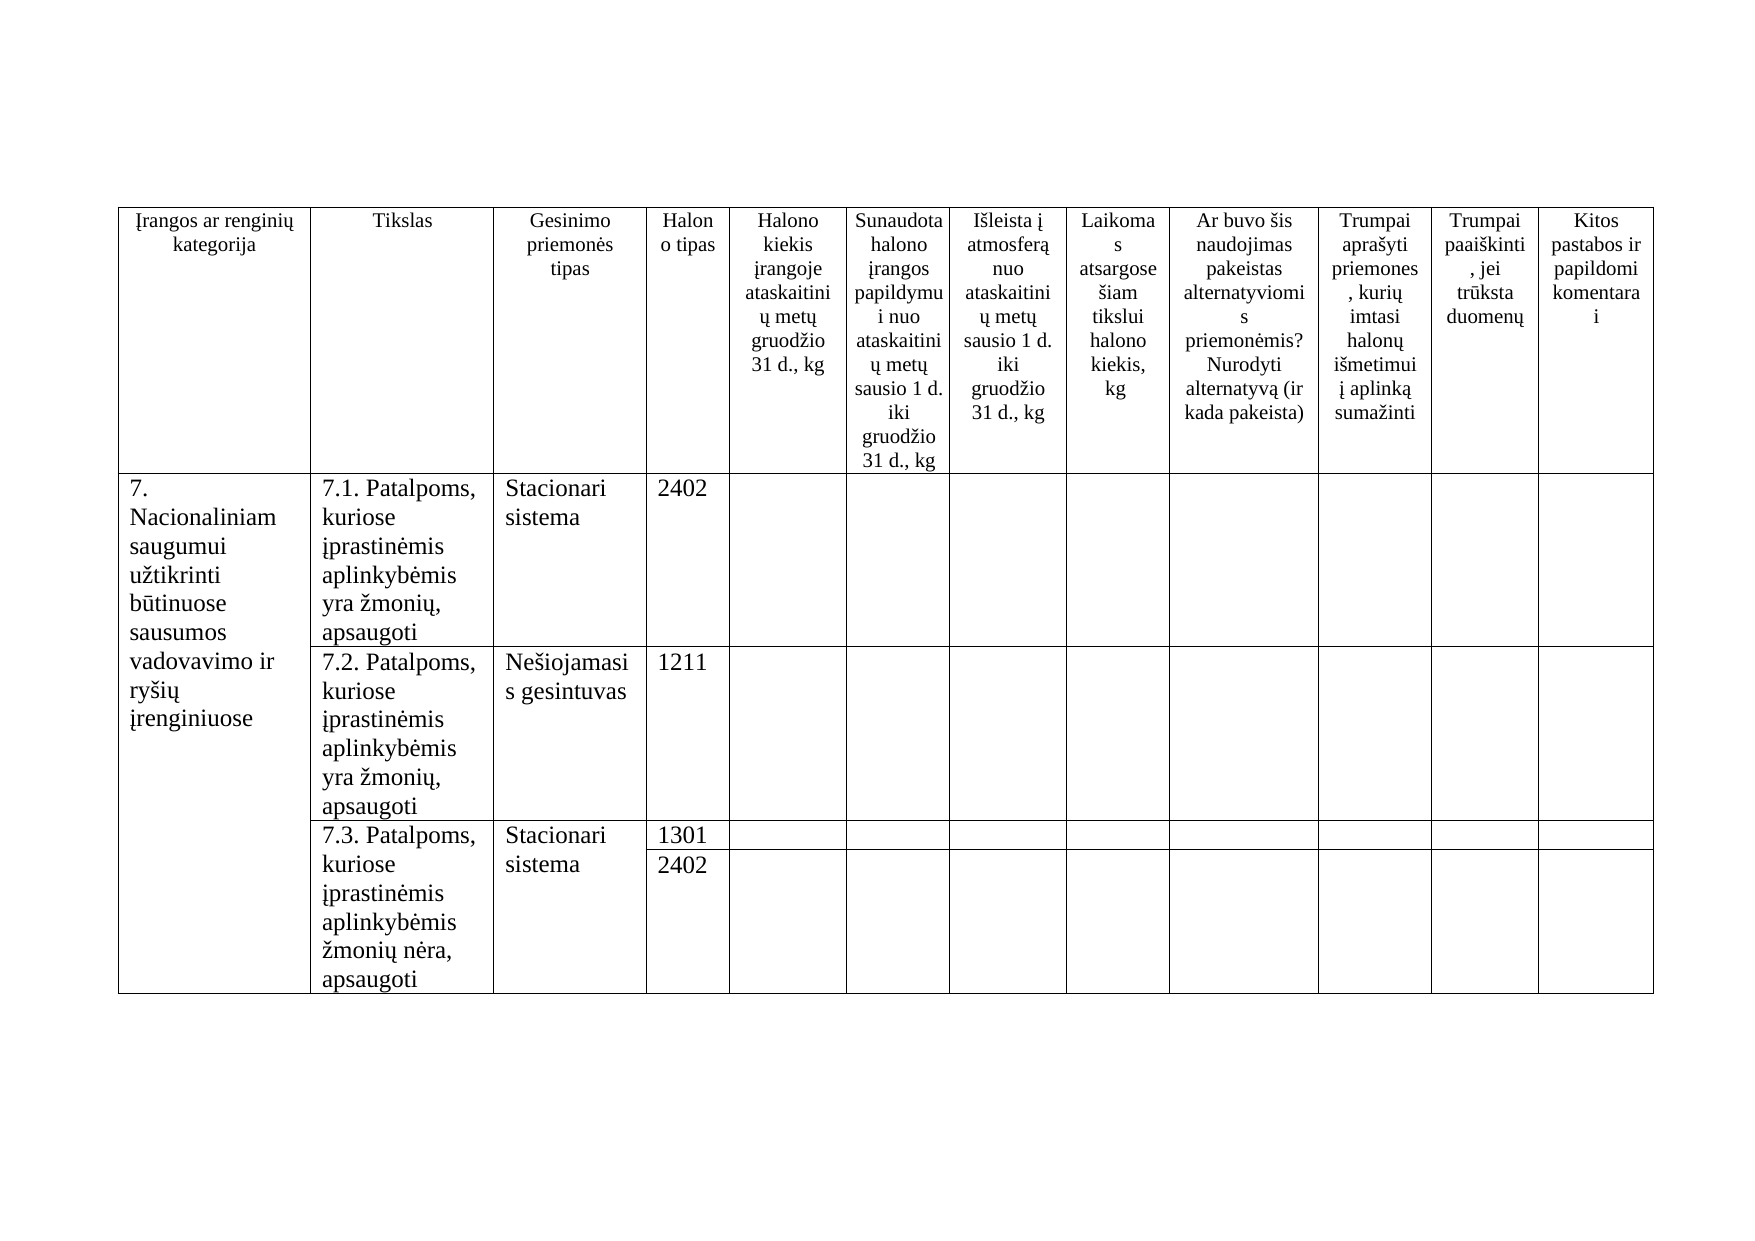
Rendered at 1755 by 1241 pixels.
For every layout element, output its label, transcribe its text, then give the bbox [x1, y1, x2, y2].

table_cell [1432, 821, 1538, 849]
table_cell [950, 821, 1066, 849]
table_cell [1319, 474, 1431, 646]
table_cell [1067, 474, 1169, 646]
table_header Tikslas [311, 208, 493, 472]
table_cell [1539, 647, 1653, 819]
table_cell [950, 850, 1066, 993]
table_header Sunaudota halono įrangos papildymui nuo ataskaitinių metų sausio 1 d. iki gruodžio 31 d., kg [847, 208, 949, 472]
table_cell [1432, 850, 1538, 993]
table_header Trumpai paaiškinti, jei trūksta duomenų [1432, 208, 1538, 472]
table_cell [1539, 850, 1653, 993]
table_cell 1301 [647, 821, 729, 849]
table_cell [950, 474, 1066, 646]
table_cell [1067, 850, 1169, 993]
table_cell [1170, 821, 1318, 849]
table_cell [847, 850, 949, 993]
table_header Ar buvo šis naudojimas pakeistas alternatyviomis priemonėmis? Nurodyti alternatyvą (ir kada pakeista) [1170, 208, 1318, 472]
table_cell [1067, 647, 1169, 819]
table_cell [1539, 821, 1653, 849]
table_header Laikomas atsargose šiam tikslui halono kiekis, kg [1067, 208, 1169, 472]
table_cell [950, 647, 1066, 819]
table_header Išleista į atmosferą nuo ataskaitinių metų sausio 1 d. iki gruodžio 31 d., kg [950, 208, 1066, 472]
table_cell [1319, 850, 1431, 993]
table_cell 2402 [647, 850, 729, 993]
table_cell [1170, 474, 1318, 646]
table_cell [1319, 821, 1431, 849]
table_cell [730, 850, 846, 993]
table_header Halono kiekis įrangoje ataskaitinių metų gruodžio 31 d., kg [730, 208, 846, 472]
table_cell [847, 474, 949, 646]
table_cell [847, 821, 949, 849]
table_header Gesinimo priemonės tipas [494, 208, 646, 472]
table_header Įrangos ar renginių kategorija [119, 208, 310, 472]
table_cell [1067, 821, 1169, 849]
table_cell 7.2. Patalpoms, kuriose įprastinėmis aplinkybėmis yra žmonių, apsaugoti [311, 647, 493, 819]
table_cell [1170, 850, 1318, 993]
table_header Halono tipas [647, 208, 729, 472]
table_cell Nešiojamasis gesintuvas [494, 647, 646, 819]
table_cell 7. Nacionaliniam saugumui užtikrinti būtinuose sausumos vadovavimo ir ryšių įrenginiuose [119, 474, 310, 993]
table_cell 7.1. Patalpoms, kuriose įprastinėmis aplinkybėmis yra žmonių, apsaugoti [311, 474, 493, 646]
table_cell [1432, 474, 1538, 646]
table_cell [847, 647, 949, 819]
table_cell [1432, 647, 1538, 819]
table_cell 7.3. Patalpoms, kuriose įprastinėmis aplinkybėmis žmonių nėra, apsaugoti [311, 821, 493, 993]
table_header Trumpai aprašyti priemones, kurių imtasi halonų išmetimui į aplinką sumažinti [1319, 208, 1431, 472]
table_cell [730, 821, 846, 849]
table_cell [1170, 647, 1318, 819]
table_cell [730, 647, 846, 819]
table_cell Stacionari sistema [494, 474, 646, 646]
table_cell [730, 474, 846, 646]
table_cell [1319, 647, 1431, 819]
table_cell Stacionari sistema [494, 821, 646, 993]
table_cell 1211 [647, 647, 729, 819]
table_cell 2402 [647, 474, 729, 646]
table_cell [1539, 474, 1653, 646]
table_header Kitos pastabos ir papildomi komentarai [1539, 208, 1653, 472]
